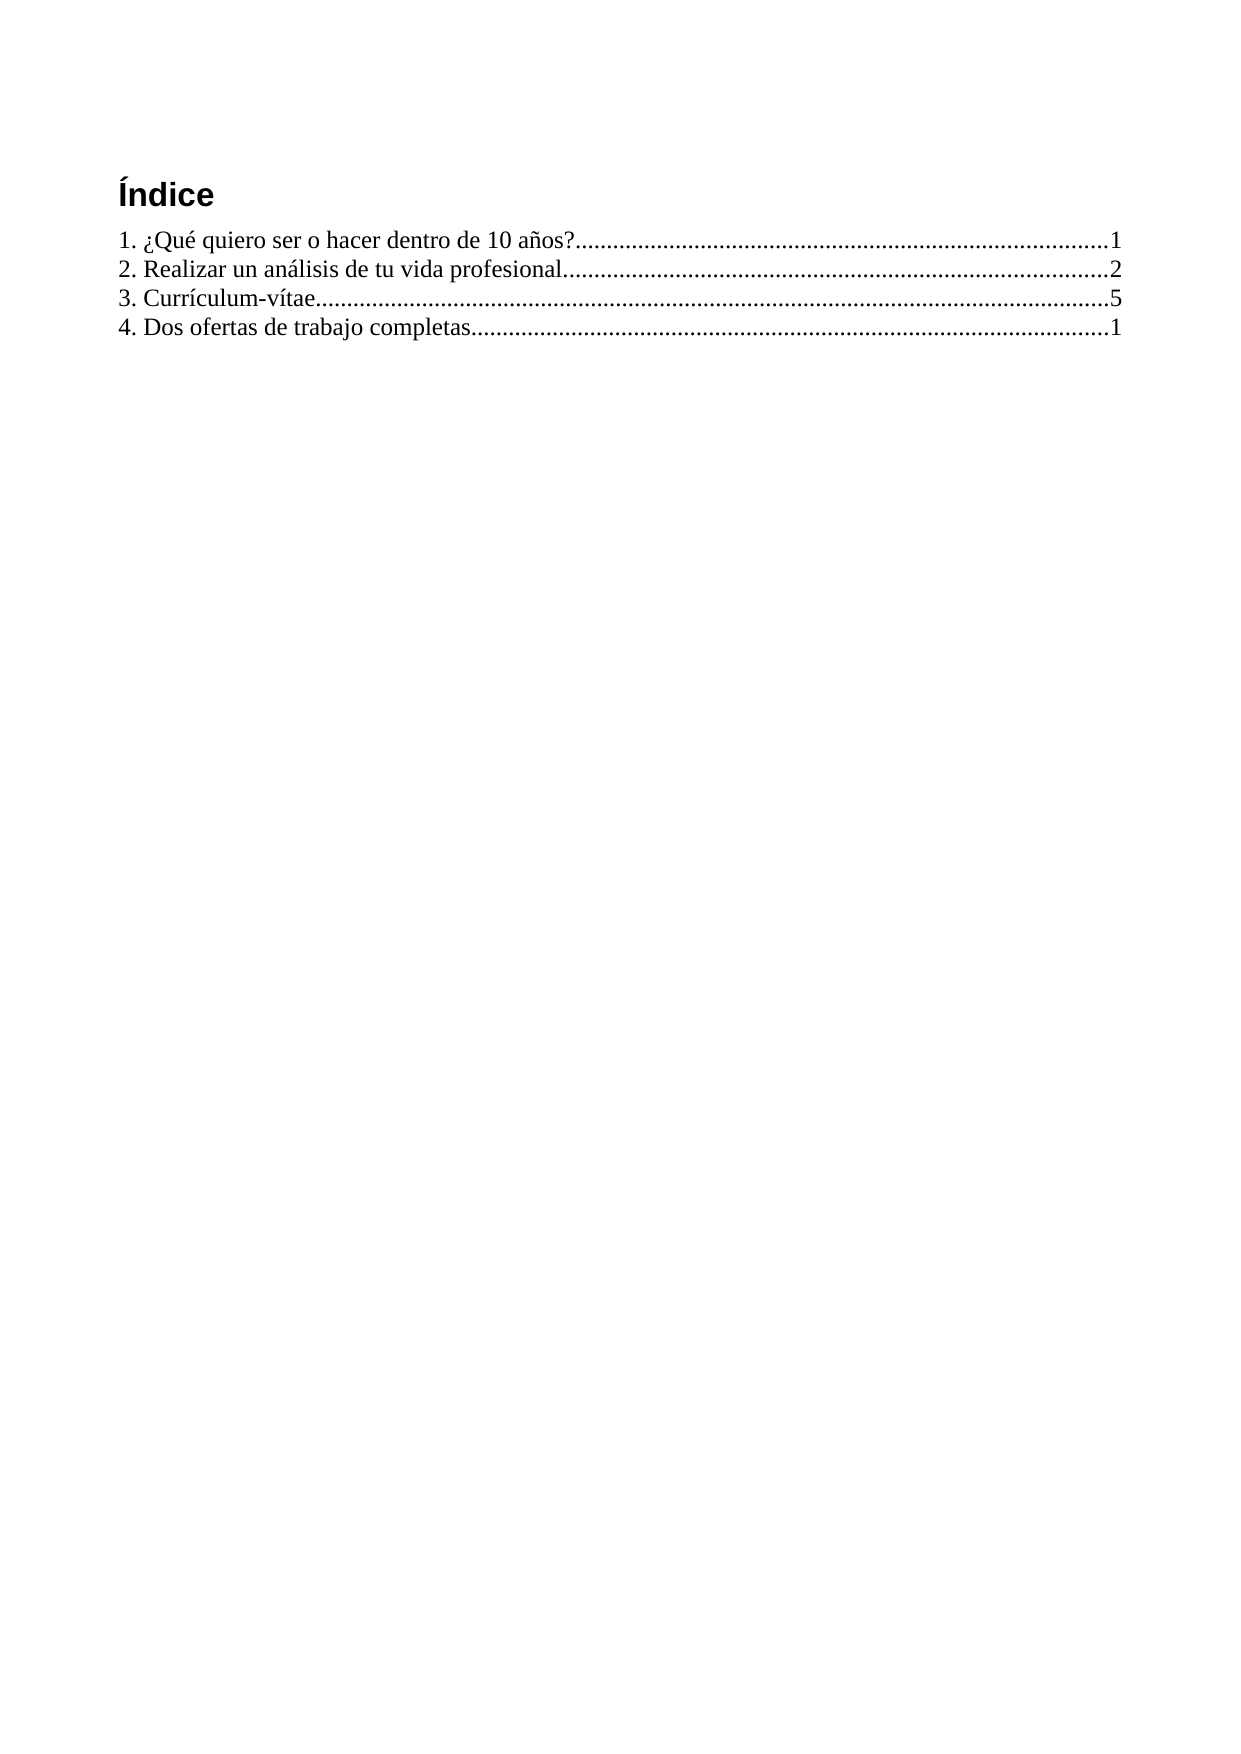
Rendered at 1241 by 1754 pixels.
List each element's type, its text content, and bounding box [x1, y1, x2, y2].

text 3. Currículum-vítae 5 [118, 283, 1122, 312]
text 2. Realizar un análisis de tu vida profesional. 2 [118, 254, 1122, 283]
text 4. Dos ofertas de trabajo completas 1 [118, 312, 1122, 341]
text 1. ¿Qué quiero ser o hacer dentro de 10 años? 1 [118, 226, 1122, 254]
subtitle Índice [118, 174, 1122, 213]
